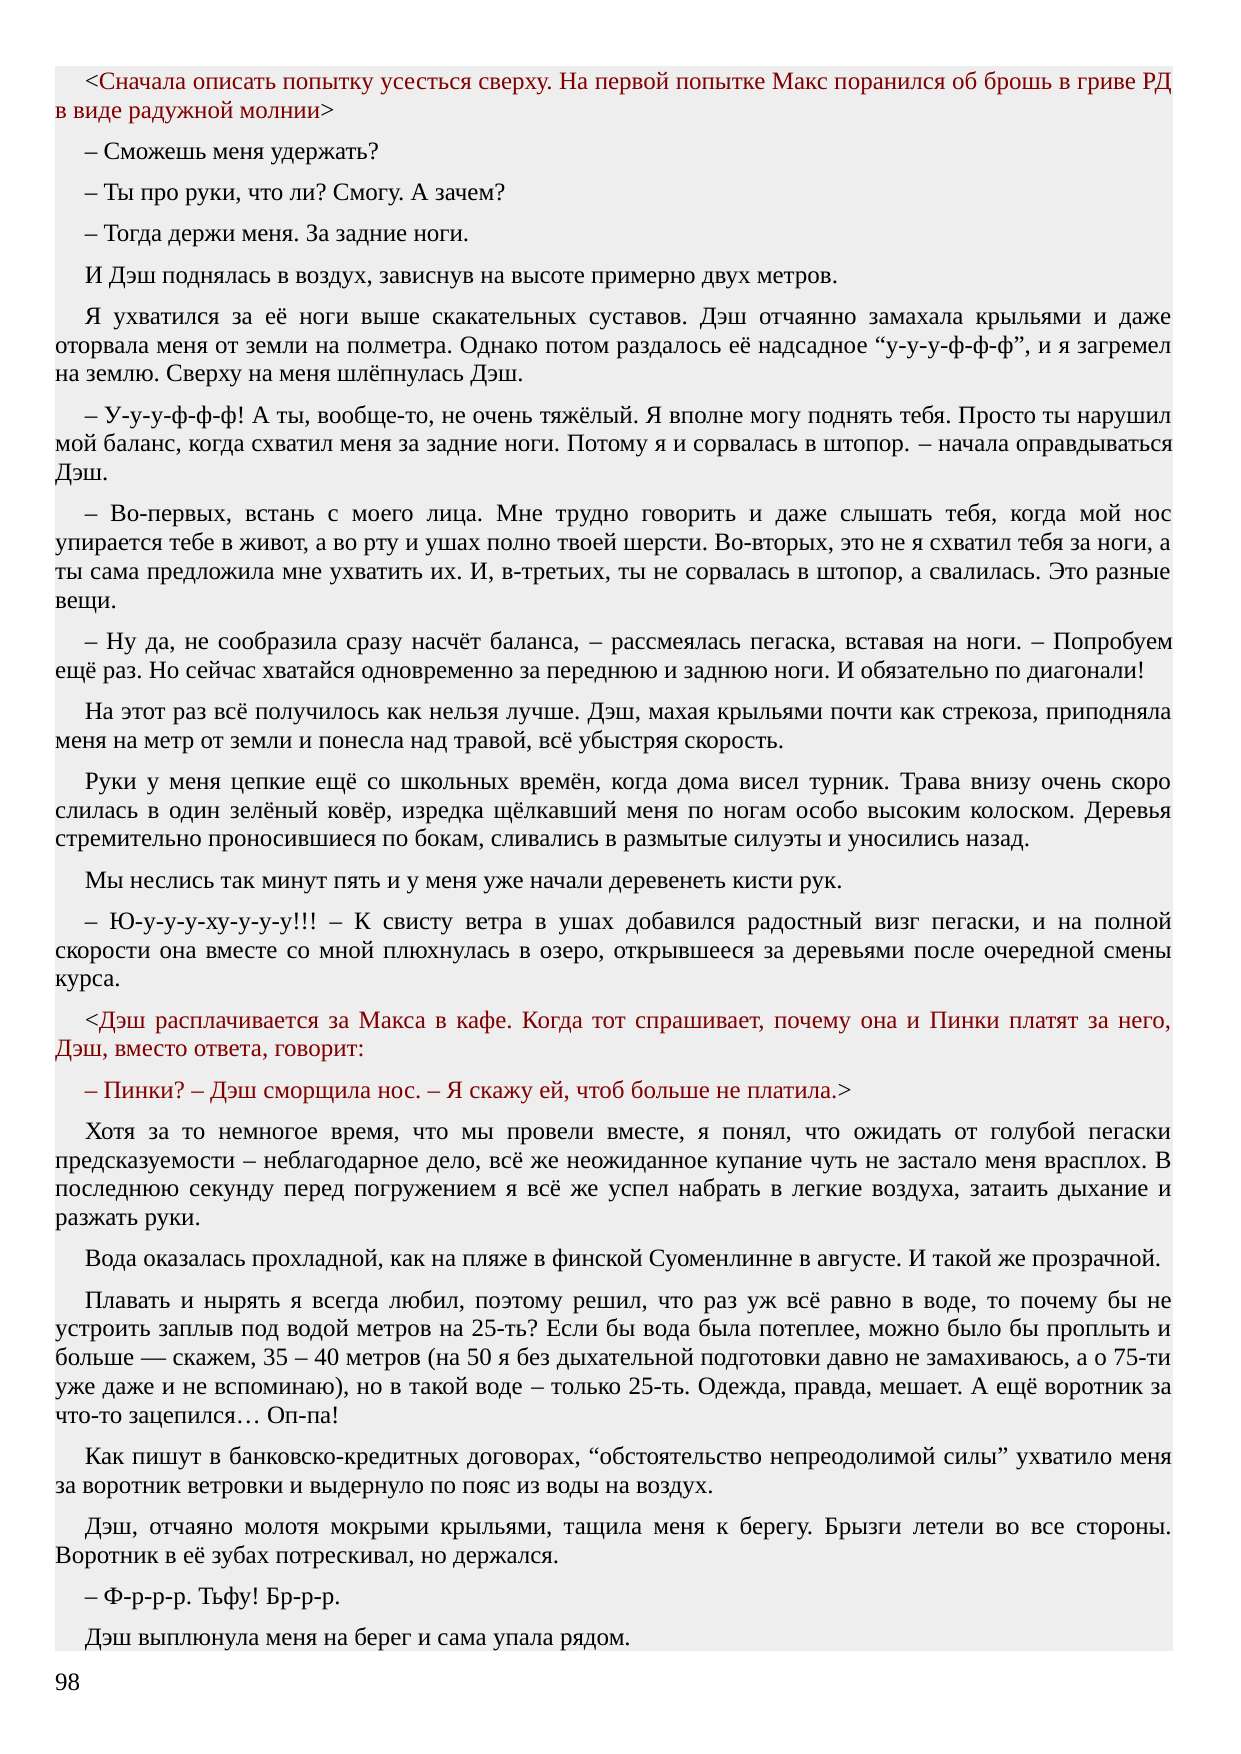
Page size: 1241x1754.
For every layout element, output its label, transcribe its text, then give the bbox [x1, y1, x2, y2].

text <Cначала описать попытку усесться сверху. На первой попытке Макс поранился об брошь в гриве РД в виде радужной молнии> [55, 66, 1173, 123]
text – Ю-у-у-у-ху-у-у-у!!! – К свисту ветра в ушах добавился радостный визг пегаски, и на полной скорости она вместе со мной плюхнулась в озеро, открывшееся за деревьями после очередной смены курса. [55, 906, 1173, 992]
text Как пишут в банковско-кредитных договорах, “обстоятельство непреодолимой силы” ухватило меня за воротник ветровки и выдернуло по пояс из воды на воздух. [55, 1441, 1173, 1498]
text Я ухватился за её ноги выше скакательных суставов. Дэш отчаянно замахала крыльями и даже оторвала меня от земли на полметра. Однако потом раздалось её надсадное “у-у-у-ф-ф-ф”, и я загремел на землю. Сверху на меня шлёпнулась Дэш. [55, 301, 1173, 387]
text На этот раз всё получилось как нельзя лучше. Дэш, махая крыльями почти как стрекоза, приподняла меня на метр от земли и понесла над травой, всё убыстряя скорость. [55, 696, 1173, 753]
text Руки у меня цепкие ещё со школьных времён, когда дома висел турник. Трава внизу очень скоро слилась в один зелёный ковёр, изредка щёлкавший меня по ногам особо высоким колоском. Деревья стремительно проносившиеся по бокам, сливались в размытые силуэты и уносились назад. [55, 766, 1173, 852]
text Дэш выплюнула меня на берег и сама упала рядом. [55, 1622, 1173, 1651]
text – Тогда держи меня. За задние ноги. [55, 218, 1173, 247]
text – Ты про руки, что ли? Смогу. А зачем? [55, 177, 1173, 206]
text Плавать и нырять я всегда любил, поэтому решил, что раз уж всё равно в воде, то почему бы не устроить заплыв под водой метров на 25-ть? Если бы вода была потеплее, можно было бы проплыть и больше — скажем, 35 – 40 метров (на 50 я без дыхательной подготовки давно не замахиваюсь, а о 75-ти уже даже и не вспоминаю), но в такой воде – только 25-ть. Одежда, правда, мешает. А ещё воротник за что-то зацепился… Оп-па! [55, 1285, 1173, 1428]
text – Во-первых, встань с моего лица. Мне трудно говорить и даже слышать тебя, когда мой нос упирается тебе в живот, а во рту и ушах полно твоей шерсти. Во-вторых, это не я схватил тебя за ноги, а ты сама предложила мне ухватить их. И, в-третьих, ты не сорвалась в штопор, а свалилась. Это разные вещи. [55, 498, 1173, 613]
text И Дэш поднялась в воздух, зависнув на высоте примерно двух метров. [55, 260, 1173, 288]
text – Ф-р-р-р. Тьфу! Бр-р-р. [55, 1581, 1173, 1610]
text Вода оказалась прохладной, как на пляже в финской Суоменлинне в августе. И такой же прозрачной. [55, 1243, 1173, 1272]
text <Дэш расплачивается за Макса в кафе. Когда тот спрашивает, почему она и Пинки платят за него, Дэш, вместо ответа, говорит: [55, 1005, 1173, 1062]
text – Пинки? – Дэш сморщила нос. – Я скажу ей, чтоб больше не платила.> [55, 1075, 1173, 1103]
text Дэш, отчаяно молотя мокрыми крыльями, тащила меня к берегу. Брызги летели во все стороны. Воротник в её зубах потрескивал, но держался. [55, 1511, 1173, 1568]
text – Ну да, не сообразила сразу насчёт баланса, – рассмеялась пегаска, вставая на ноги. – Попробуем ещё раз. Но сейчас хватайся одновременно за переднюю и заднюю ноги. И обязательно по диагонали! [55, 626, 1173, 683]
text Хотя за то немногое время, что мы провели вместе, я понял, что ожидать от голубой пегаски предсказуемости – неблагодарное дело, всё же неожиданное купание чуть не застало меня врасплох. В последнюю секунду перед погружением я всё же успел набрать в легкие воздуха, затаить дыхание и разжать руки. [55, 1116, 1173, 1231]
text – Сможешь меня удержать? [55, 136, 1173, 165]
text – У-у-у-ф-ф-ф! А ты, вообще-то, не очень тяжёлый. Я вполне могу поднять тебя. Просто ты нарушил мой баланс, когда схватил меня за задние ноги. Потому я и сорвалась в штопор. – начала оправдываться Дэш. [55, 400, 1173, 486]
text Мы неслись так минут пять и у меня уже начали деревенеть кисти рук. [55, 865, 1173, 893]
